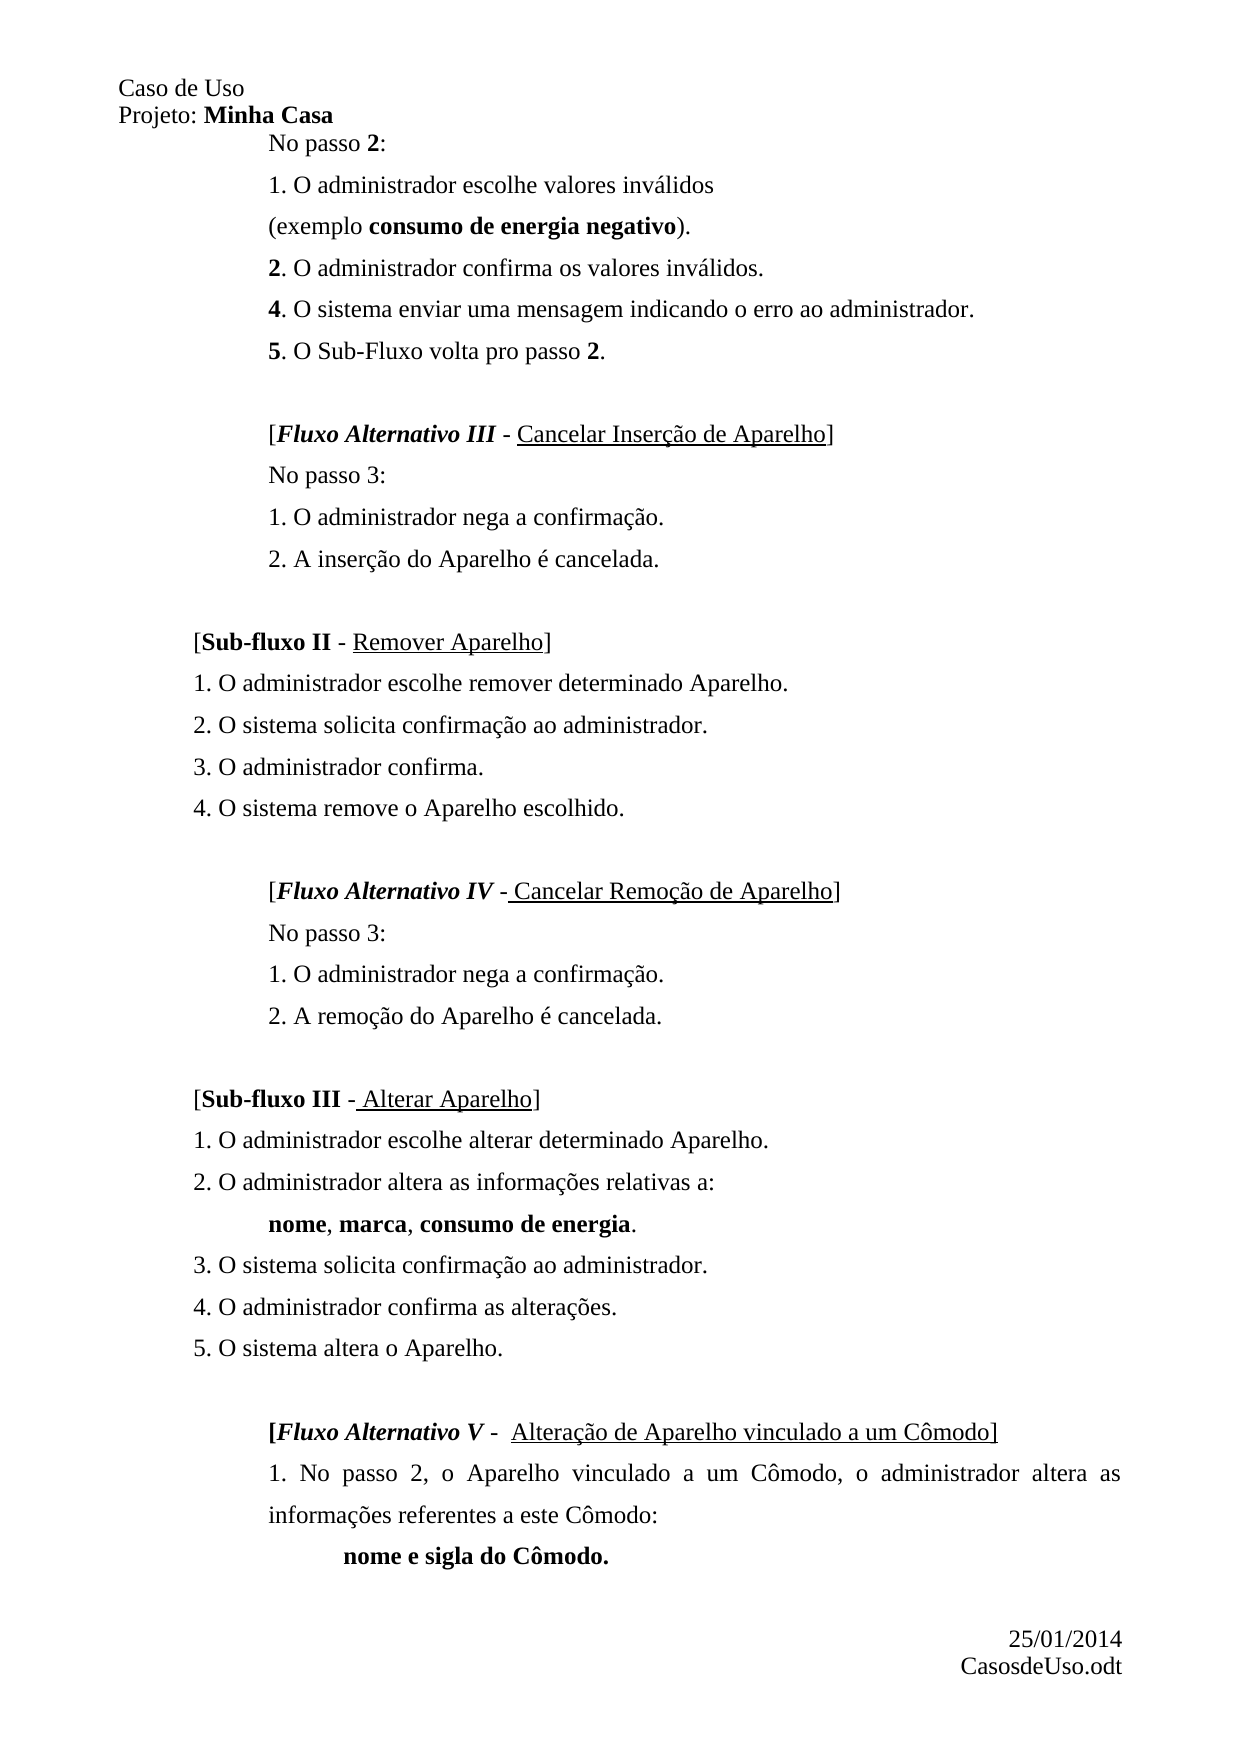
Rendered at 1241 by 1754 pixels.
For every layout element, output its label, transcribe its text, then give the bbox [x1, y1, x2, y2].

text No passo 2: [193, 129, 1122, 157]
text 4. O sistema remove o Aparelho escolhido. [118, 794, 1122, 822]
text [Fluxo Alternativo V - Alteração de Aparelho vinculado a um Cômodo] [193, 1418, 1122, 1445]
text 4. O sistema enviar uma mensagem indicando o erro ao administrador. [193, 295, 1122, 323]
text (exemplo consumo de energia negativo). [193, 212, 1122, 240]
text 5. O Sub-Fluxo volta pro passo 2. [193, 337, 1122, 365]
text No passo 3: [193, 462, 1122, 489]
text [Fluxo Alternativo III - Cancelar Inserção de Aparelho] [193, 420, 1122, 448]
text 1. O administrador escolhe alterar determinado Aparelho. [118, 1127, 1122, 1154]
text 2. O administrador confirma os valores inválidos. [193, 254, 1122, 282]
text 2. A inserção do Aparelho é cancelada. [193, 545, 1122, 572]
text nome, marca, consumo de energia. [118, 1210, 1122, 1237]
text 4. O administrador confirma as alterações. [118, 1293, 1122, 1321]
text 1. O administrador nega a confirmação. [193, 503, 1122, 531]
text nome e sigla do Cômodo. [268, 1542, 1122, 1570]
text 3. O administrador confirma. [118, 753, 1122, 780]
text 5. O sistema altera o Aparelho. [193, 1334, 1122, 1362]
text 1. O administrador nega a confirmação. [193, 960, 1122, 988]
text 3. O sistema solicita confirmação ao administrador. [193, 1251, 1122, 1279]
text No passo 3: [193, 919, 1122, 947]
text [Sub-fluxo II - Remover Aparelho] [118, 628, 1122, 656]
text 2. O administrador altera as informações relativas a: [118, 1168, 1122, 1196]
text 2. O sistema solicita confirmação ao administrador. [118, 711, 1122, 739]
text [Fluxo Alternativo IV - Cancelar Remoção de Aparelho] [193, 877, 1122, 905]
text 1. O administrador escolhe valores inválidos [193, 171, 1122, 198]
text [Sub-fluxo III - Alterar Aparelho] [118, 1085, 1122, 1113]
text 2. A remoção do Aparelho é cancelada. [193, 1002, 1122, 1030]
text 1. O administrador escolhe remover determinado Aparelho. [118, 669, 1122, 697]
text 1. No passo 2, o Aparelho vinculado a um Cômodo, o administrador altera as informações referentes a este Cômodo: [268, 1459, 1122, 1528]
